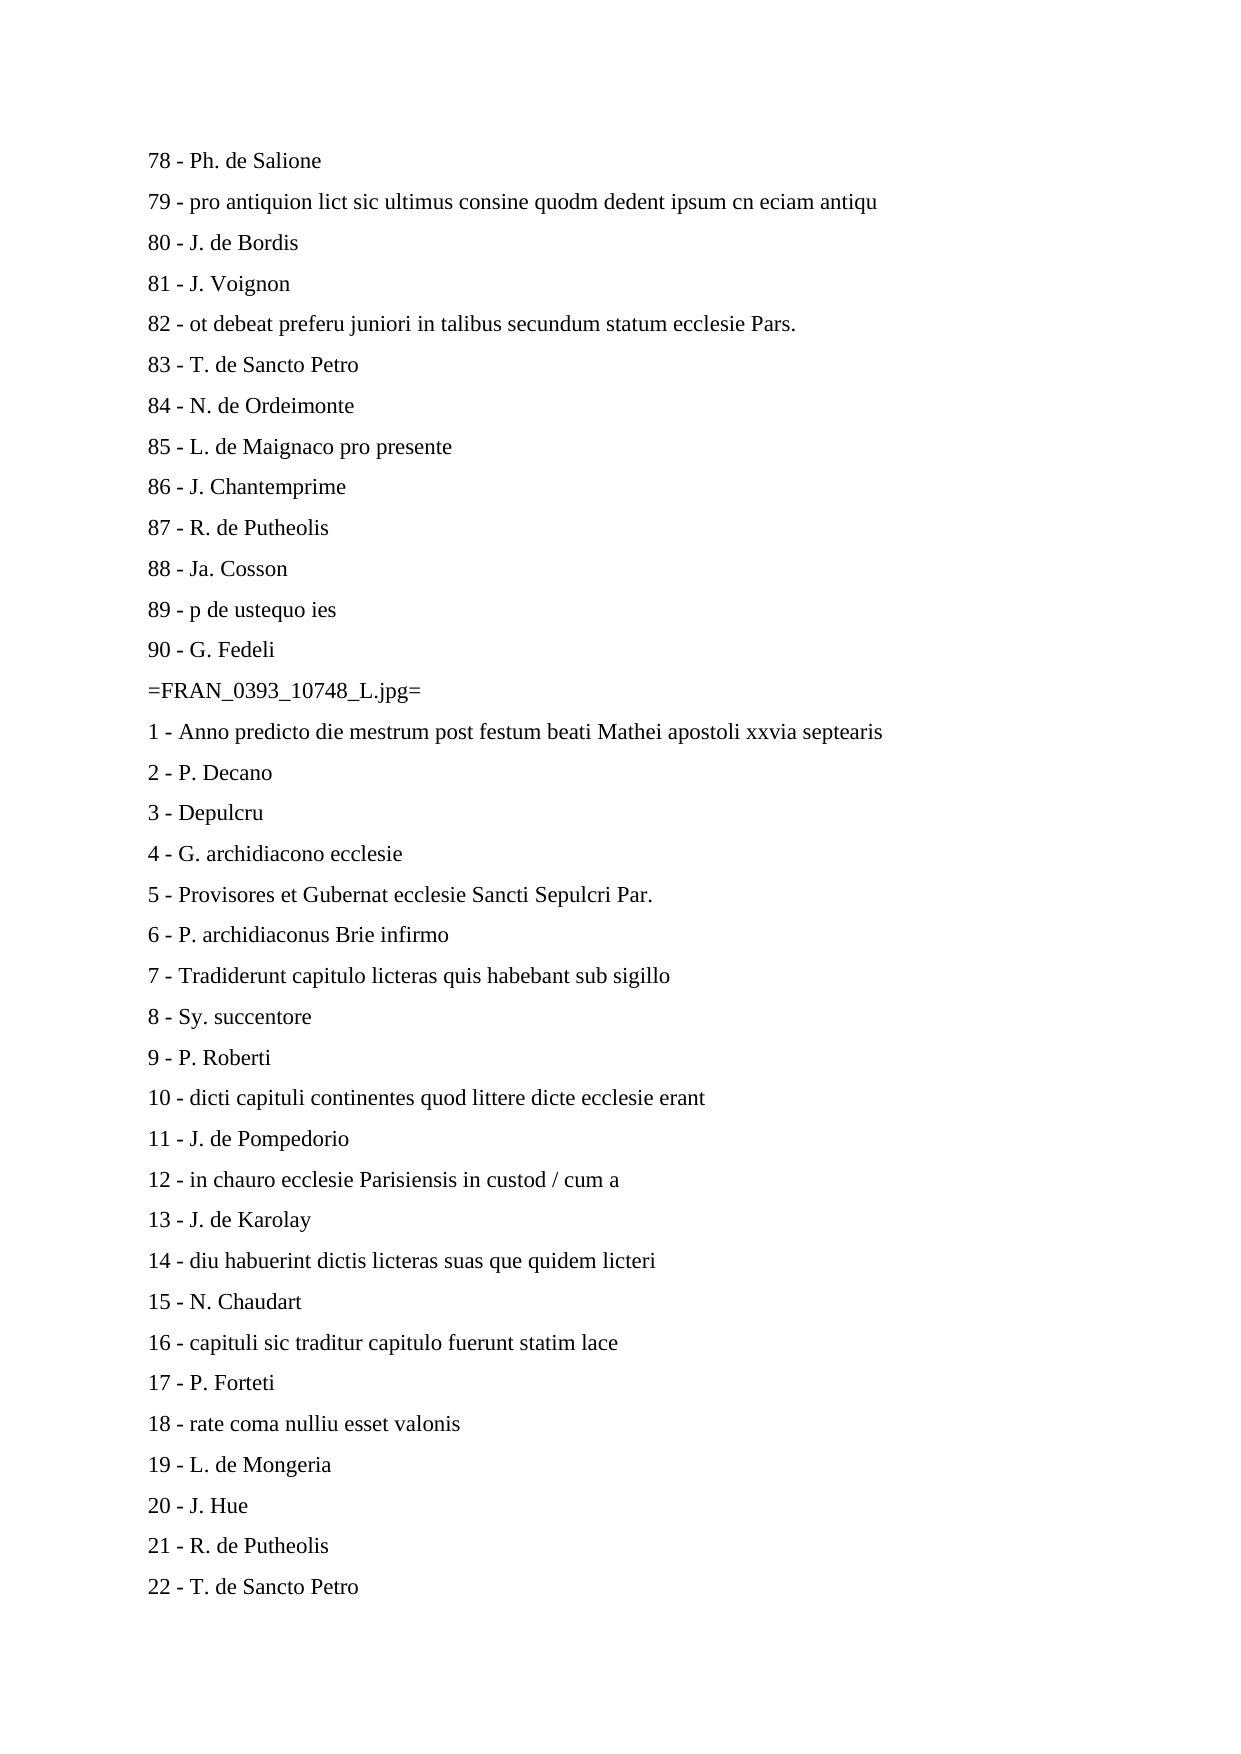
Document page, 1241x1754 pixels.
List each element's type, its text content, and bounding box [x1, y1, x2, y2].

text 82 - ot debeat preferu juniori in talibus secundum statum ecclesie Pars. [148, 311, 1093, 337]
text 4 - G. archidiacono ecclesie [148, 840, 1093, 866]
text 15 - N. Chaudart [148, 1288, 1093, 1314]
text 88 - Ja. Cosson [148, 555, 1093, 581]
text 90 - G. Fedeli [148, 636, 1093, 663]
text 18 - rate coma nulliu esset valonis [148, 1410, 1093, 1437]
text 86 - J. Chantemprime [148, 473, 1093, 500]
text 3 - Depulcru [148, 799, 1093, 826]
text 12 - in chauro ecclesie Parisiensis in custod / cum a [148, 1166, 1093, 1192]
text 5 - Provisores et Gubernat ecclesie Sancti Sepulcri Par. [148, 881, 1093, 907]
text 9 - P. Roberti [148, 1044, 1093, 1070]
text 87 - R. de Putheolis [148, 514, 1093, 541]
text 85 - L. de Maignaco pro presente [148, 433, 1093, 459]
text 84 - N. de Ordeimonte [148, 392, 1093, 418]
text 6 - P. archidiaconus Brie infirmo [148, 921, 1093, 948]
text 1 - Anno predicto die mestrum post festum beati Mathei apostoli xxvia septearis [148, 718, 1093, 744]
text 20 - J. Hue [148, 1492, 1093, 1518]
text 7 - Tradiderunt capitulo licteras quis habebant sub sigillo [148, 962, 1093, 988]
text 17 - P. Forteti [148, 1369, 1093, 1396]
text 2 - P. Decano [148, 758, 1093, 785]
text =FRAN_0393_10748_L.jpg= [148, 677, 1093, 703]
text 14 - diu habuerint dictis licteras suas que quidem licteri [148, 1247, 1093, 1274]
text 22 - T. de Sancto Petro [148, 1573, 1093, 1599]
text 81 - J. Voignon [148, 270, 1093, 296]
text 83 - T. de Sancto Petro [148, 351, 1093, 378]
text 79 - pro antiquion lict sic ultimus consine quodm dedent ipsum cn eciam antiqu [148, 188, 1093, 215]
text 89 - p de ustequo ies [148, 596, 1093, 622]
text 10 - dicti capituli continentes quod littere dicte ecclesie erant [148, 1084, 1093, 1111]
text 80 - J. de Bordis [148, 229, 1093, 255]
text 13 - J. de Karolay [148, 1207, 1093, 1233]
text 21 - R. de Putheolis [148, 1532, 1093, 1559]
text 16 - capituli sic traditur capitulo fuerunt statim lace [148, 1329, 1093, 1355]
text 8 - Sy. succentore [148, 1003, 1093, 1029]
text 19 - L. de Mongeria [148, 1451, 1093, 1477]
text 11 - J. de Pompedorio [148, 1125, 1093, 1151]
text 78 - Ph. de Salione [148, 148, 1093, 174]
